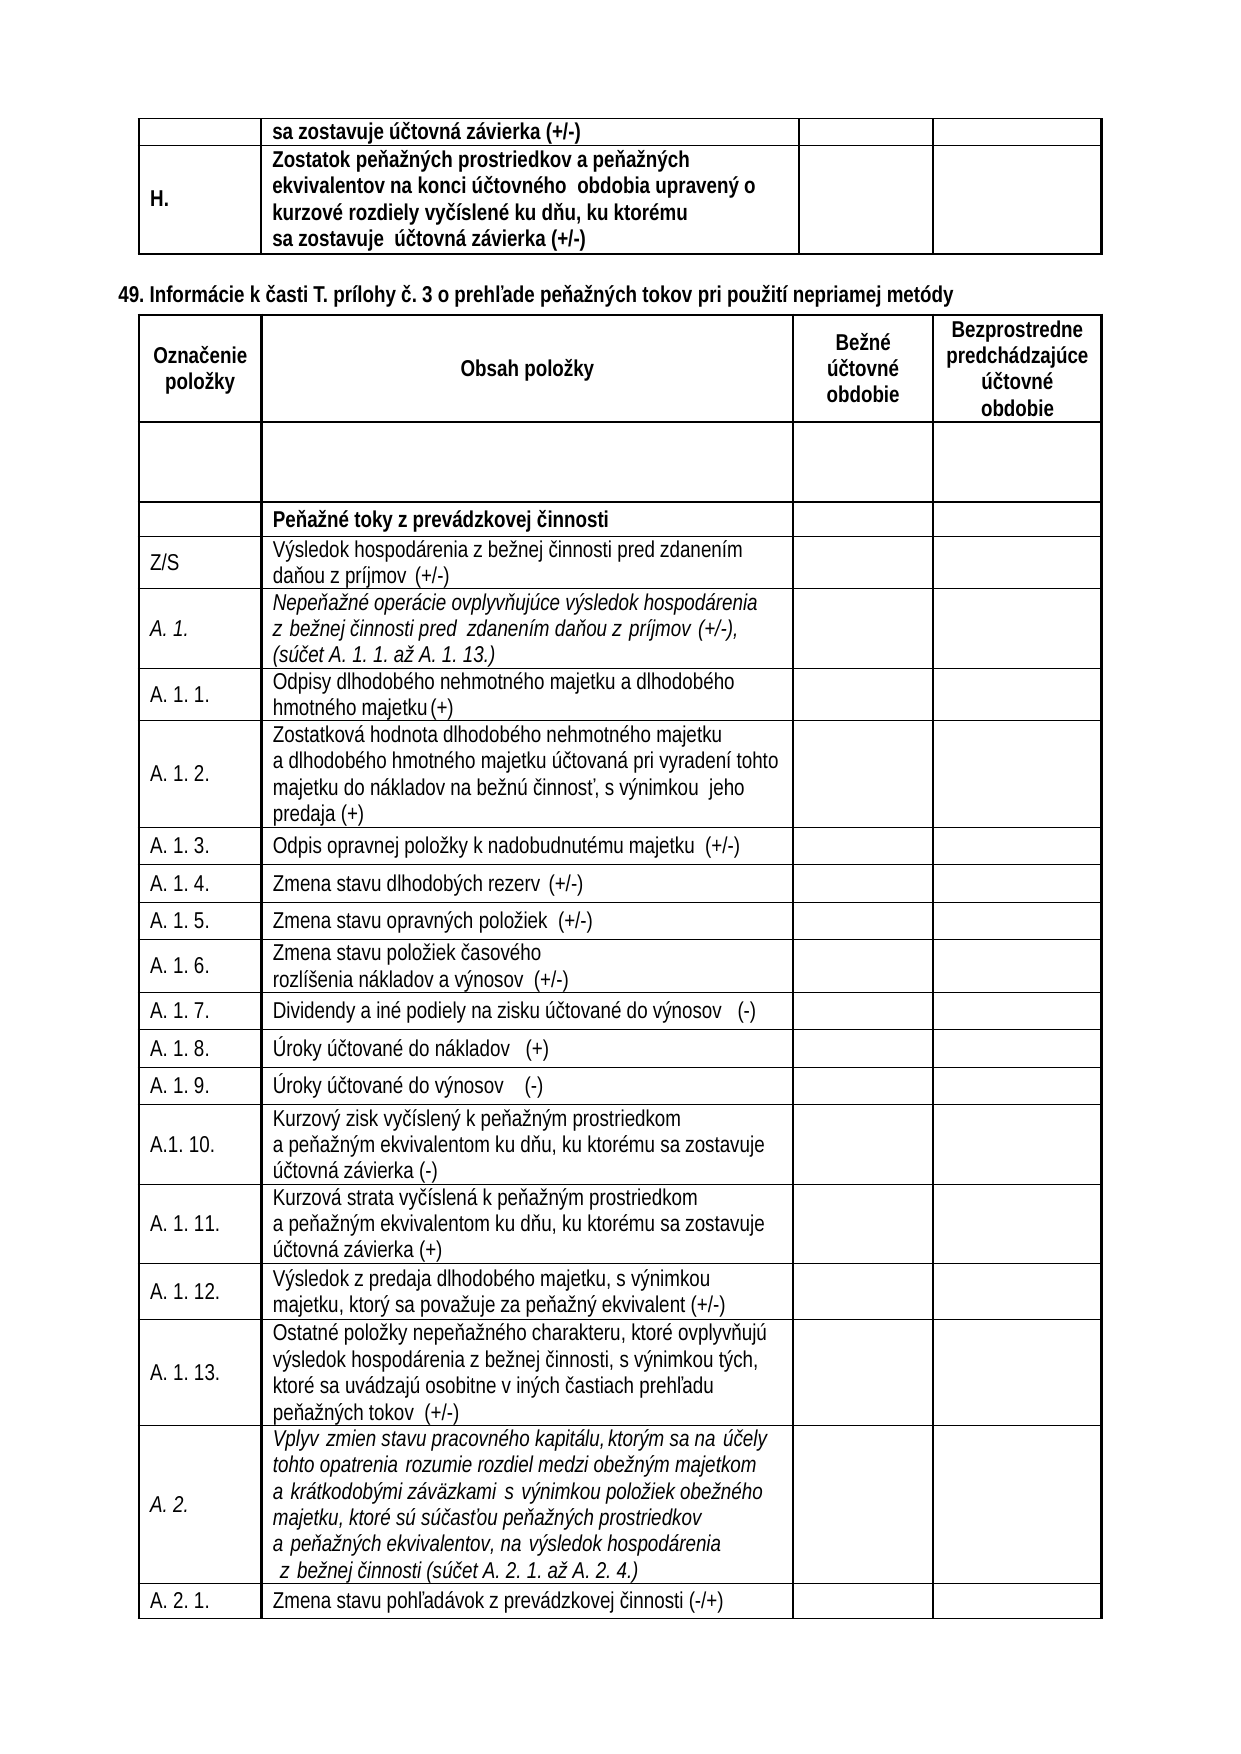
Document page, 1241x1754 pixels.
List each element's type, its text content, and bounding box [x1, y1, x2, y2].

table_cell Odpisy dlhodobého nehmotného majetku a dlhodobého hmotného majetku (+) [263, 669, 792, 720]
table_cell [934, 1030, 1100, 1067]
table_cell [794, 537, 932, 588]
table_cell Zmena stavu opravných položiek (+/-) [263, 903, 792, 939]
table_cell Z/S [140, 537, 260, 588]
table_cell Kurzový zisk vyčíslený k peňažným prostriedkom a peňažným ekvivalentom ku dňu, ku ktorému sa zostavuje účtovná závierka (-) [263, 1105, 792, 1183]
table_cell [794, 1320, 932, 1425]
table_cell Nepeňažné operácie ovplyvňujúce výsledok hospodárenia z bežnej činnosti pred zdanením daňou z príjmov (+/-), (súčet A. 1. 1. až A. 1. 13.) [263, 589, 792, 667]
table_cell [794, 903, 932, 939]
table_cell Vplyv zmien stavu pracovného kapitálu, ktorým sa na účely tohto opatrenia rozumie rozdiel medzi obežným majetkom a krátkodobými záväzkami s výnimkou položiek obežného majetku, ktoré sú súčasťou peňažných prostriedkov a peňažných ekvivalentov, na výsledok hospodárenia z bežnej činnosti (súčet A. 2. 1. až A. 2. 4.) [263, 1426, 792, 1583]
table_cell Zostatok peňažných prostriedkov a peňažných ekvivalentov na konci účtovného obdobia upravený o kurzové rozdiely vyčíslené ku dňu, ku ktorému sa zostavuje účtovná závierka (+/-) [262, 146, 798, 252]
table_cell [934, 146, 1100, 252]
text 49. Informácie k časti T. prílohy č. 3 o prehľade peňažných tokov pri použití nepriamej metódy [118, 281, 1122, 307]
table_cell [934, 119, 1100, 144]
table_cell [800, 146, 932, 252]
table_cell [794, 865, 932, 902]
table_cell [794, 1185, 932, 1263]
table_cell [934, 503, 1100, 536]
table_cell [934, 865, 1100, 902]
table_cell [934, 1584, 1100, 1617]
table_cell Ostatné položky nepeňažného charakteru, ktoré ovplyvňujú výsledok hospodárenia z bežnej činnosti, s výnimkou tých, ktoré sa uvádzajú osobitne v iných častiach prehľadu peňažných tokov (+/-) [263, 1320, 792, 1425]
table_cell A. 1. 13. [140, 1320, 260, 1425]
table_cell [934, 1105, 1100, 1183]
table_cell [794, 940, 932, 992]
table_cell H. [140, 146, 260, 252]
table_cell [794, 1030, 932, 1067]
table_cell [794, 589, 932, 667]
table_cell [140, 119, 260, 144]
table_cell Zmena stavu dlhodobých rezerv (+/-) [263, 865, 792, 902]
table_cell [794, 1105, 932, 1183]
table_cell [794, 1264, 932, 1319]
table_cell [794, 503, 932, 536]
table_cell [934, 1185, 1100, 1263]
table_cell A. 2. 1. [140, 1584, 260, 1617]
table_cell [934, 423, 1100, 501]
table_cell [794, 669, 932, 720]
table_header Označenie položky [140, 316, 260, 421]
table_cell Dividendy a iné podiely na zisku účtované do výnosov (-) [263, 993, 792, 1029]
table_cell [934, 669, 1100, 720]
table_cell [800, 119, 932, 144]
table_cell Zmena stavu položiek časového rozlíšenia nákladov a výnosov (+/-) [263, 940, 792, 992]
table_cell [934, 1426, 1100, 1583]
table_cell A. 1. 12. [140, 1264, 260, 1319]
table_cell Výsledok hospodárenia z bežnej činnosti pred zdanením daňou z príjmov (+/-) [263, 537, 792, 588]
table_cell Odpis opravnej položky k nadobudnutému majetku (+/-) [263, 828, 792, 864]
table_cell [934, 1264, 1100, 1319]
table_cell [934, 1068, 1100, 1104]
table_cell [794, 993, 932, 1029]
table_cell A. 1. 3. [140, 828, 260, 864]
table_header Obsah položky [263, 316, 792, 421]
table_cell [794, 423, 932, 501]
table_header Bezprostredne predchádzajúce účtovné obdobie [934, 316, 1100, 421]
table_cell [934, 1320, 1100, 1425]
table_cell A.1. 10. [140, 1105, 260, 1183]
table_cell [794, 828, 932, 864]
table_header Bežné účtovné obdobie [794, 316, 932, 421]
table_cell Zmena stavu pohľadávok z prevádzkovej činnosti (-/+) [263, 1584, 792, 1617]
table_cell [934, 589, 1100, 667]
table_cell [934, 903, 1100, 939]
table_cell A. 1. 11. [140, 1185, 260, 1263]
table_cell Výsledok z predaja dlhodobého majetku, s výnimkou majetku, ktorý sa považuje za peňažný ekvivalent (+/-) [263, 1264, 792, 1319]
table_cell A. 1. 4. [140, 865, 260, 902]
table_cell [794, 721, 932, 827]
table_cell [934, 721, 1100, 827]
table_cell [934, 537, 1100, 588]
table_cell A. 1. 8. [140, 1030, 260, 1067]
table_cell [934, 940, 1100, 992]
table_cell Peňažné toky z prevádzkovej činnosti [263, 503, 792, 536]
table_cell A. 1. 5. [140, 903, 260, 939]
table_cell A. 1. 9. [140, 1068, 260, 1104]
table_cell Úroky účtované do nákladov (+) [263, 1030, 792, 1067]
table_cell A. 1. 7. [140, 993, 260, 1029]
table_cell [140, 423, 260, 501]
table_cell [934, 993, 1100, 1029]
table_cell [794, 1584, 932, 1617]
table_cell Zostatková hodnota dlhodobého nehmotného majetku a dlhodobého hmotného majetku účtovaná pri vyradení tohto majetku do nákladov na bežnú činnosť, s výnimkou jeho predaja (+) [263, 721, 792, 827]
table_cell [263, 423, 792, 501]
table_cell Kurzová strata vyčíslená k peňažným prostriedkom a peňažným ekvivalentom ku dňu, ku ktorému sa zostavuje účtovná závierka (+) [263, 1185, 792, 1263]
table_cell A. 1. 6. [140, 940, 260, 992]
table_cell A. 1. 2. [140, 721, 260, 827]
table_cell A. 1. 1. [140, 669, 260, 720]
table_cell sa zostavuje účtovná závierka (+/-) [262, 119, 798, 144]
table_cell [934, 828, 1100, 864]
table_cell [794, 1426, 932, 1583]
table_cell [140, 503, 260, 536]
table_cell Úroky účtované do výnosov (-) [263, 1068, 792, 1104]
table_cell A. 1. [140, 589, 260, 667]
table_cell A. 2. [140, 1426, 260, 1583]
table_cell [794, 1068, 932, 1104]
